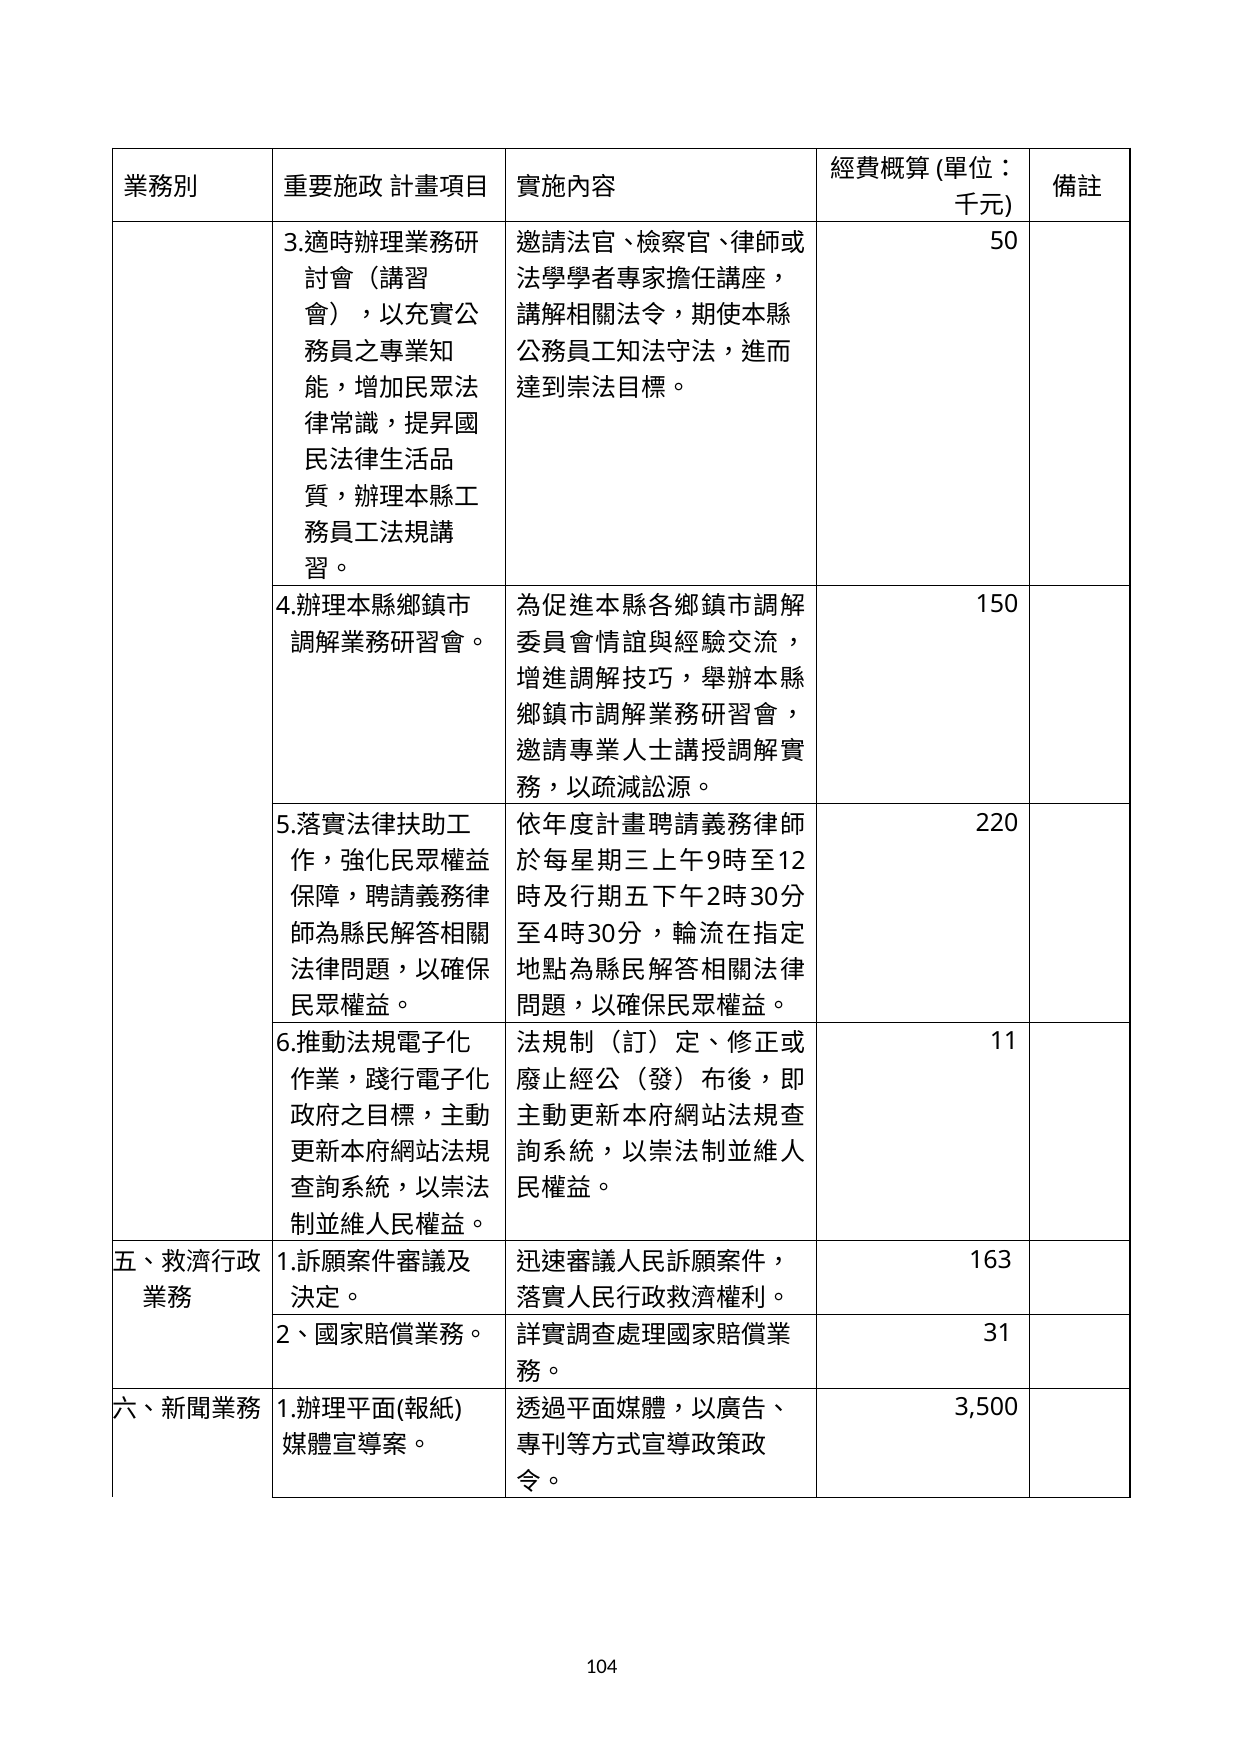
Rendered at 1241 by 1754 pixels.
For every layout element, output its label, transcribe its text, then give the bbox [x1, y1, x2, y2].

table_cell 邀請法官、檢察官、律師或法學學者專家擔任講座，講解相關法令，期使本縣公務員工知法守法，進而達到崇法目標。 [506, 222, 816, 585]
table_header 重要施政 計畫項目 [273, 149, 505, 221]
table_cell 163 [817, 1241, 1029, 1314]
table_cell 220 [817, 804, 1029, 1022]
table_cell [1030, 804, 1129, 1022]
table_cell 3,500 [817, 1389, 1029, 1497]
table_cell 為促進本縣各鄉鎮市調解委員會情誼與經驗交流，增進調解技巧，舉辦本縣鄉鎮市調解業務研習會，邀請專業人士講授調解實務，以疏減訟源。 [506, 586, 816, 803]
table_header 備註 [1030, 149, 1129, 221]
table_cell 五、救濟行政業務 [113, 1241, 272, 1387]
table_cell [1030, 1241, 1129, 1314]
table_cell 1.辦理平面(報紙) 媒體宣導案。 [273, 1389, 505, 1497]
table_header 實施內容 [506, 149, 816, 221]
table_cell [113, 222, 272, 1240]
table_cell 透過平面媒體，以廣告、專刊等方式宣導政策政令。 [506, 1389, 816, 1497]
table_cell 1.訴願案件審議及決定。 [273, 1241, 505, 1314]
table_cell [1030, 222, 1129, 585]
table_cell 150 [817, 586, 1029, 803]
table_header 業務別 [113, 149, 272, 221]
table_cell [1030, 586, 1129, 803]
table_cell [1030, 1389, 1129, 1497]
table_cell 法規制（訂）定、修正或廢止經公（發）布後，即主動更新本府網站法規查詢系統，以崇法制並維人民權益。 [506, 1023, 816, 1240]
table_cell 依年度計畫聘請義務律師於每星期三上午9時至12時及行期五下午2時30分至4時30分，輪流在指定地點為縣民解答相關法律問題，以確保民眾權益。 [506, 804, 816, 1022]
table_cell 31 [817, 1315, 1029, 1387]
table_cell 六、新聞業務 [113, 1389, 272, 1497]
table_cell 11 [817, 1023, 1029, 1240]
table_cell 詳實調查處理國家賠償業務。 [506, 1315, 816, 1387]
table_cell 2、國家賠償業務。 [273, 1315, 505, 1387]
table_cell 50 [817, 222, 1029, 585]
table_cell 4.辦理本縣鄉鎮市調解業務研習會。 [273, 586, 505, 803]
table_cell 3.適時辦理業務研討會（講習會），以充實公務員之專業知能，增加民眾法律常識，提昇國民法律生活品質，辦理本縣工務員工法規講習。 [273, 222, 505, 585]
table_cell [1030, 1315, 1129, 1387]
table_cell [1030, 1023, 1129, 1240]
table_cell 5.落實法律扶助工作，強化民眾權益保障，聘請義務律師為縣民解答相關法律問題，以確保民眾權益。 [273, 804, 505, 1022]
table_header 經費概算 (單位：千元) [817, 149, 1029, 221]
table_cell 6.推動法規電子化作業，踐行電子化政府之目標，主動更新本府網站法規查詢系統，以崇法制並維人民權益。 [273, 1023, 505, 1240]
table_cell 迅速審議人民訴願案件，落實人民行政救濟權利。 [506, 1241, 816, 1314]
